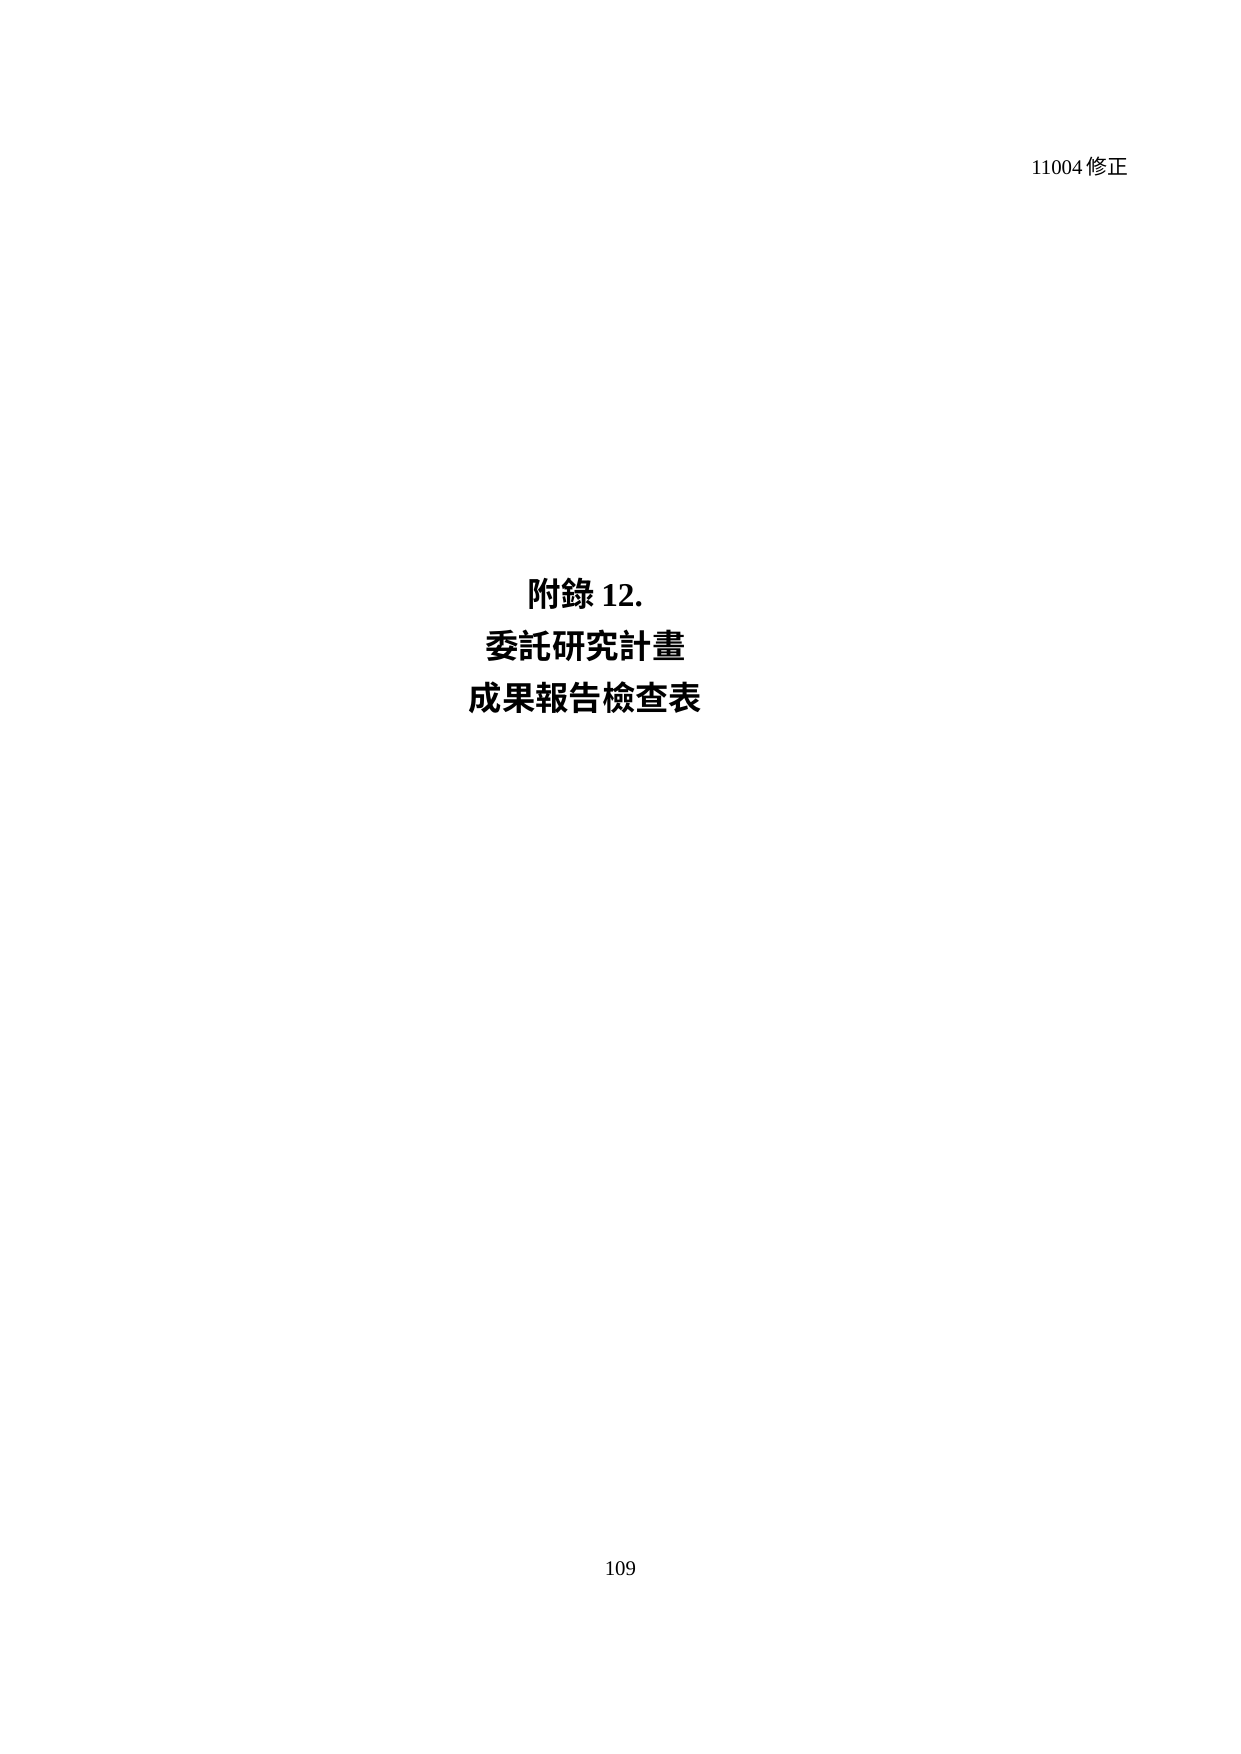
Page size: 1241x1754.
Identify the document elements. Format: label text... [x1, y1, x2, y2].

text 委託研究計畫 [112, 617, 1058, 669]
text 附錄12. [112, 564, 1058, 617]
text 成果報告檢查表 [112, 669, 1058, 721]
